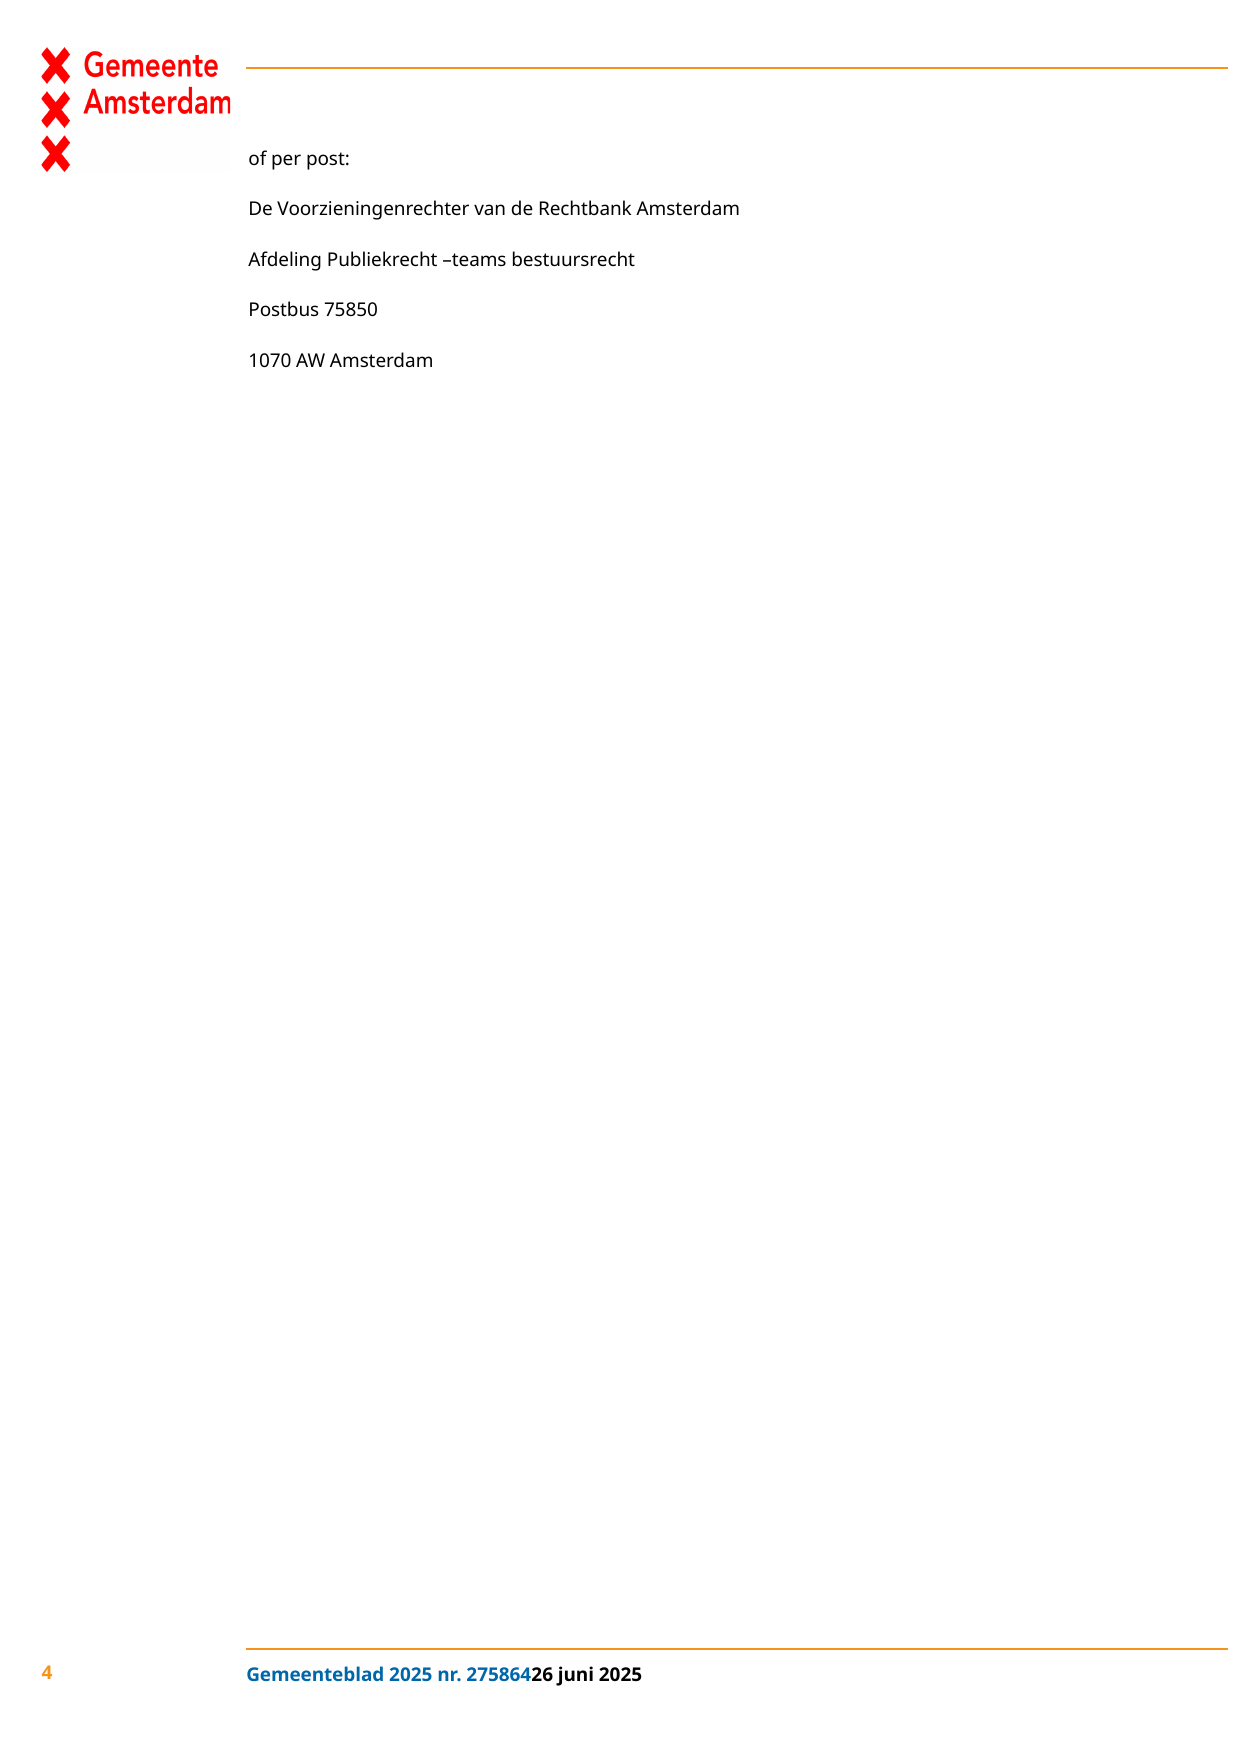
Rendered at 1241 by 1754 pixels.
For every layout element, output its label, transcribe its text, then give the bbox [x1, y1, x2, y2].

text Postbus 75850 [248, 296, 1152, 322]
picture [41, 47, 231, 172]
text Afdeling Publiekrecht –teams bestuursrecht [248, 246, 1152, 272]
text 1070 AW Amsterdam [248, 347, 1152, 373]
text of per post: [248, 145, 1152, 171]
text De Voorzieningenrechter van de Rechtbank Amsterdam [248, 196, 1152, 221]
